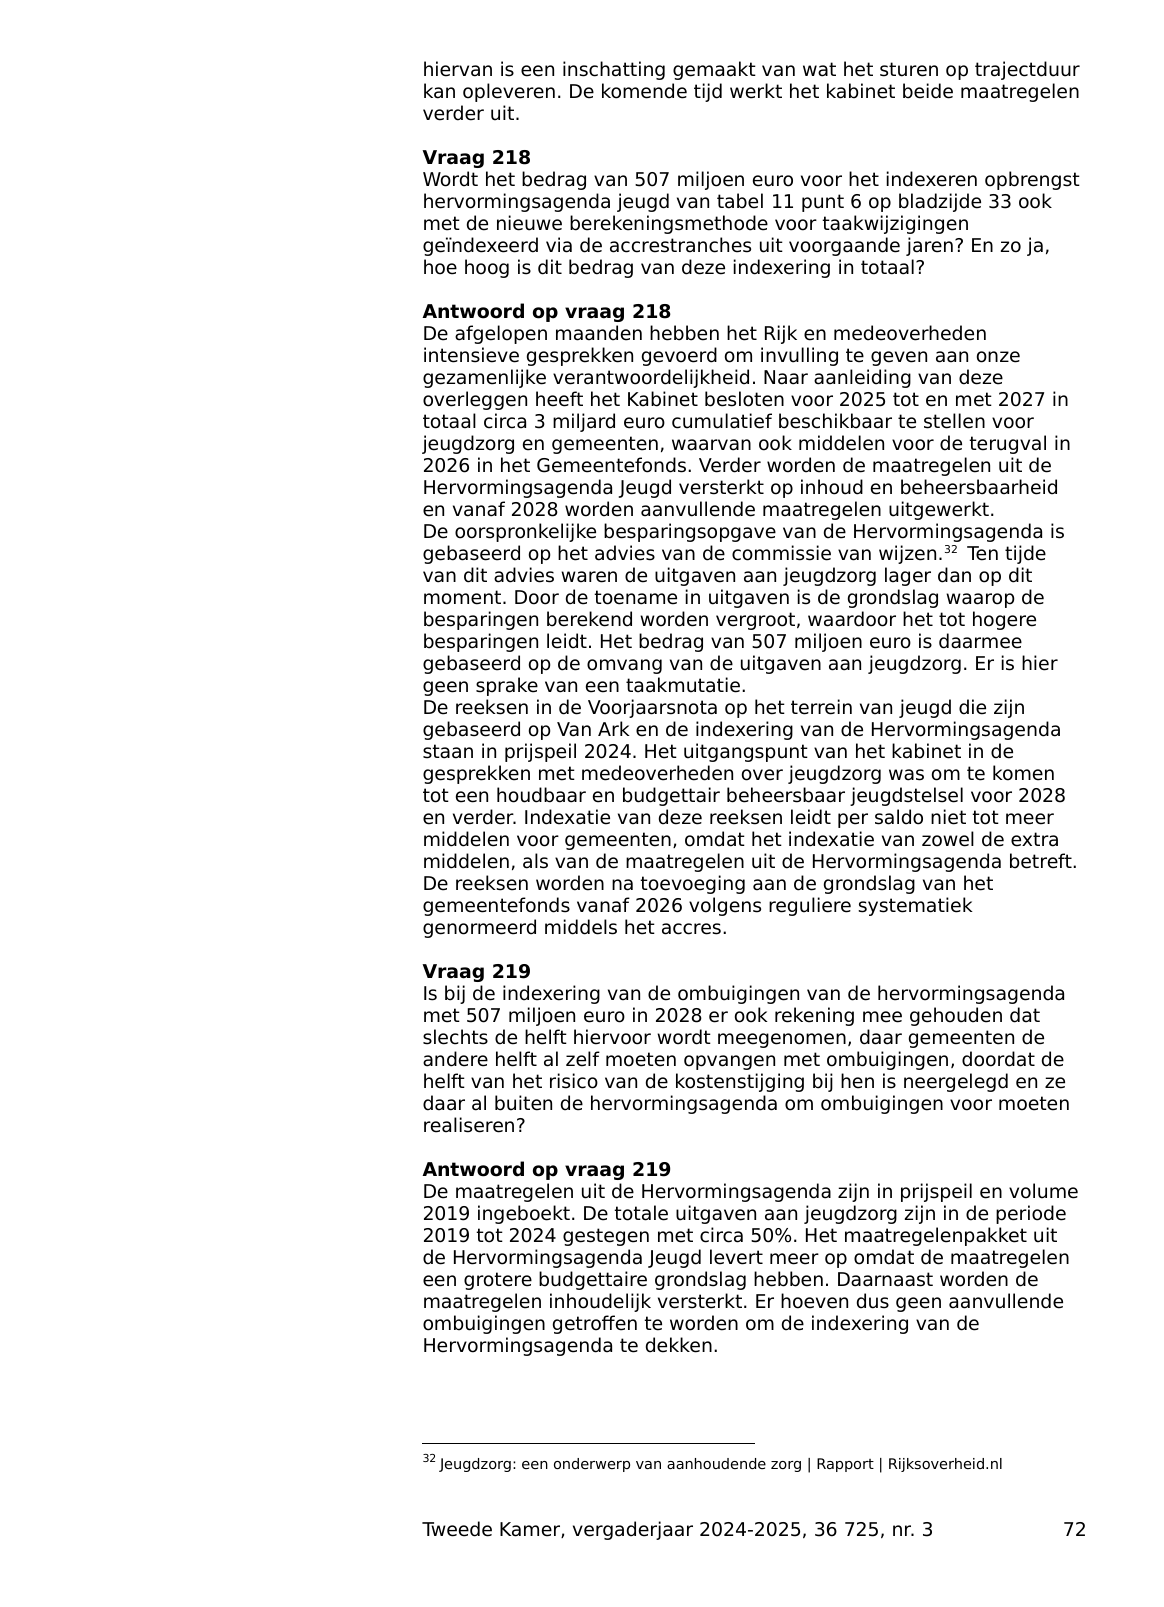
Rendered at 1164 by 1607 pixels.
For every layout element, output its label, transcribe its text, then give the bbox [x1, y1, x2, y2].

text De maatregelen uit de Hervormingsagenda zijn in prijspeil en volume 2019 ingeboekt. De totale uitgaven aan jeugdzorg zijn in de periode 2019 tot 2024 gestegen met circa 50%. Het maatregelenpakket uit de Hervormingsagenda Jeugd levert meer op omdat de maatregelen een grotere budgettaire grondslag hebben. Daarnaast worden de maatregelen inhoudelijk versterkt. Er hoeven dus geen aanvullende ombuigingen getroffen te worden om de indexering van de Hervormingsagenda te dekken. [422, 1181, 1087, 1357]
text Wordt het bedrag van 507 miljoen euro voor het indexeren opbrengst hervormingsagenda jeugd van tabel 11 punt 6 op bladzijde 33 ook met de nieuwe berekeningsmethode voor taakwijzigingen geïndexeerd via de accrestranches uit voorgaande jaren? En zo ja, hoe hoog is dit bedrag van deze indexering in totaal? [422, 169, 1087, 279]
text Antwoord op vraag 218 [422, 301, 1087, 323]
text Is bij de indexering van de ombuigingen van de hervormingsagenda met 507 miljoen euro in 2028 er ook rekening mee gehouden dat slechts de helft hiervoor wordt meegenomen, daar gemeenten de andere helft al zelf moeten opvangen met ombuigingen, doordat de helft van het risico van de kostenstijging bij hen is neergelegd en ze daar al buiten de hervormingsagenda om ombuigingen voor moeten realiseren? [422, 983, 1087, 1137]
text Vraag 218 [422, 147, 1087, 169]
text Jeugdzorg: een onderwerp van aanhoudende zorg | Rapport | Rijksoverheid.nl [422, 1452, 1087, 1474]
text Antwoord op vraag 219 [422, 1159, 1087, 1181]
text hiervan is een inschatting gemaakt van wat het sturen op trajectduur kan opleveren. De komende tijd werkt het kabinet beide maatregelen verder uit. [422, 59, 1087, 125]
text De reeksen in de Voorjaarsnota op het terrein van jeugd die zijn gebaseerd op Van Ark en de indexering van de Hervormingsagenda staan in prijspeil 2024. Het uitgangspunt van het kabinet in de gesprekken met medeoverheden over jeugdzorg was om te komen tot een houdbaar en budgettair beheersbaar jeugdstelsel voor 2028 en verder. Indexatie van deze reeksen leidt per saldo niet tot meer middelen voor gemeenten, omdat het indexatie van zowel de extra middelen, als van de maatregelen uit de Hervormingsagenda betreft. De reeksen worden na toevoeging aan de grondslag van het gemeentefonds vanaf 2026 volgens reguliere systematiek genormeerd middels het accres. [422, 697, 1087, 939]
text Vraag 219 [422, 961, 1087, 983]
text De afgelopen maanden hebben het Rijk en medeoverheden intensieve gesprekken gevoerd om invulling te geven aan onze gezamenlijke verantwoordelijkheid. Naar aanleiding van deze overleggen heeft het Kabinet besloten voor 2025 tot en met 2027 in totaal circa 3 miljard euro cumulatief beschikbaar te stellen voor jeugdzorg en gemeenten, waarvan ook middelen voor de terugval in 2026 in het Gemeentefonds. Verder worden de maatregelen uit de Hervormingsagenda Jeugd versterkt op inhoud en beheersbaarheid en vanaf 2028 worden aanvullende maatregelen uitgewerkt. [422, 323, 1087, 521]
text De oorspronkelijke besparingsopgave van de Hervormingsagenda is gebaseerd op het advies van de commissie van wijzen. Ten tijde van dit advies waren de uitgaven aan jeugdzorg lager dan op dit moment. Door de toename in uitgaven is de grondslag waarop de besparingen berekend worden vergroot, waardoor het tot hogere besparingen leidt. Het bedrag van 507 miljoen euro is daarmee gebaseerd op de omvang van de uitgaven aan jeugdzorg. Er is hier geen sprake van een taakmutatie. [422, 521, 1087, 697]
